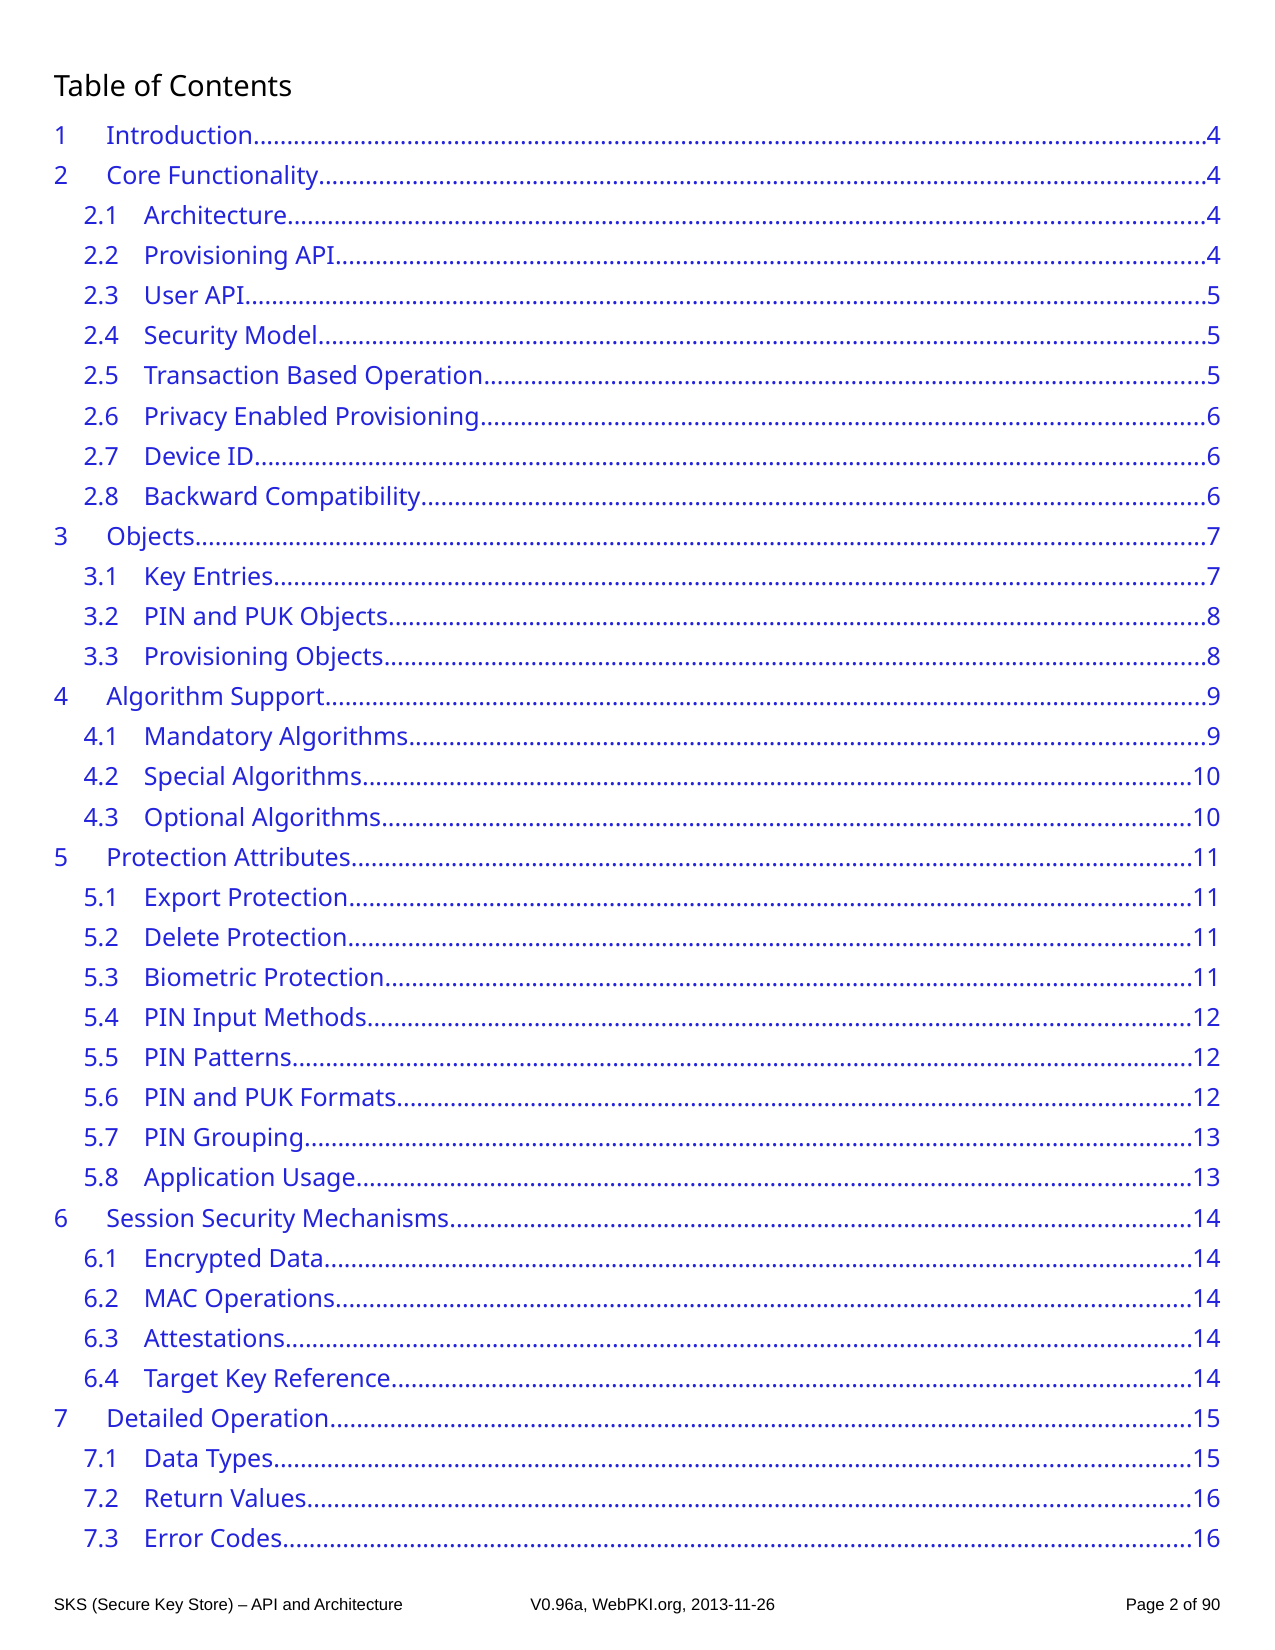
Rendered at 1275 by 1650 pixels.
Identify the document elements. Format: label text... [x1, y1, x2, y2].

text 5.2 Delete Protection 11 [83, 919, 1221, 953]
subtitle 7 Detailed Operation 15 [54, 1401, 1221, 1435]
text 2.6 Privacy Enabled Provisioning 6 [83, 398, 1221, 432]
text 6.1 Encrypted Data 14 [83, 1240, 1221, 1274]
subtitle 4 Algorithm Support 9 [54, 679, 1221, 713]
subtitle 5 Protection Attributes 11 [54, 839, 1221, 873]
text 2.8 Backward Compatibility 6 [83, 478, 1221, 512]
text 6.2 MAC Operations 14 [83, 1280, 1221, 1314]
text 7.1 Data Types 15 [83, 1441, 1221, 1475]
text 4.1 Mandatory Algorithms 9 [83, 719, 1221, 753]
text 2.2 Provisioning API 4 [83, 238, 1221, 272]
subtitle 1 Introduction 4 [54, 117, 1221, 151]
text 6.3 Attestations 14 [83, 1321, 1221, 1354]
text 5.4 PIN Input Methods 12 [83, 1000, 1221, 1034]
text 2.1 Architecture 4 [83, 198, 1221, 232]
text 5.1 Export Protection 11 [83, 879, 1221, 913]
text 3.3 Provisioning Objects 8 [83, 639, 1221, 673]
text 3.2 PIN and PUK Objects 8 [83, 599, 1221, 633]
text 5.5 PIN Patterns 12 [83, 1040, 1221, 1074]
text 5.3 Biometric Protection 11 [83, 959, 1221, 994]
subtitle 3 Objects 7 [54, 518, 1221, 552]
text 2.4 Security Model 5 [83, 318, 1221, 352]
subtitle 2 Core Functionality 4 [54, 157, 1221, 192]
text 5.6 PIN and PUK Formats 12 [83, 1080, 1221, 1114]
text 7.3 Error Codes 16 [83, 1521, 1221, 1555]
text 2.3 User API 5 [83, 278, 1221, 312]
text 2.5 Transaction Based Operation 5 [83, 358, 1221, 392]
text 6.4 Target Key Reference 14 [83, 1361, 1221, 1395]
text 2.7 Device ID 6 [83, 438, 1221, 472]
text 5.8 Application Usage 13 [83, 1160, 1221, 1194]
subtitle Table of Contents [54, 66, 1221, 105]
text 5.7 PIN Grouping 13 [83, 1120, 1221, 1154]
text 3.1 Key Entries 7 [83, 558, 1221, 593]
subtitle 6 Session Security Mechanisms 14 [54, 1200, 1221, 1234]
text 7.2 Return Values 16 [83, 1481, 1221, 1515]
text 4.3 Optional Algorithms 10 [83, 799, 1221, 833]
text 4.2 Special Algorithms 10 [83, 759, 1221, 793]
